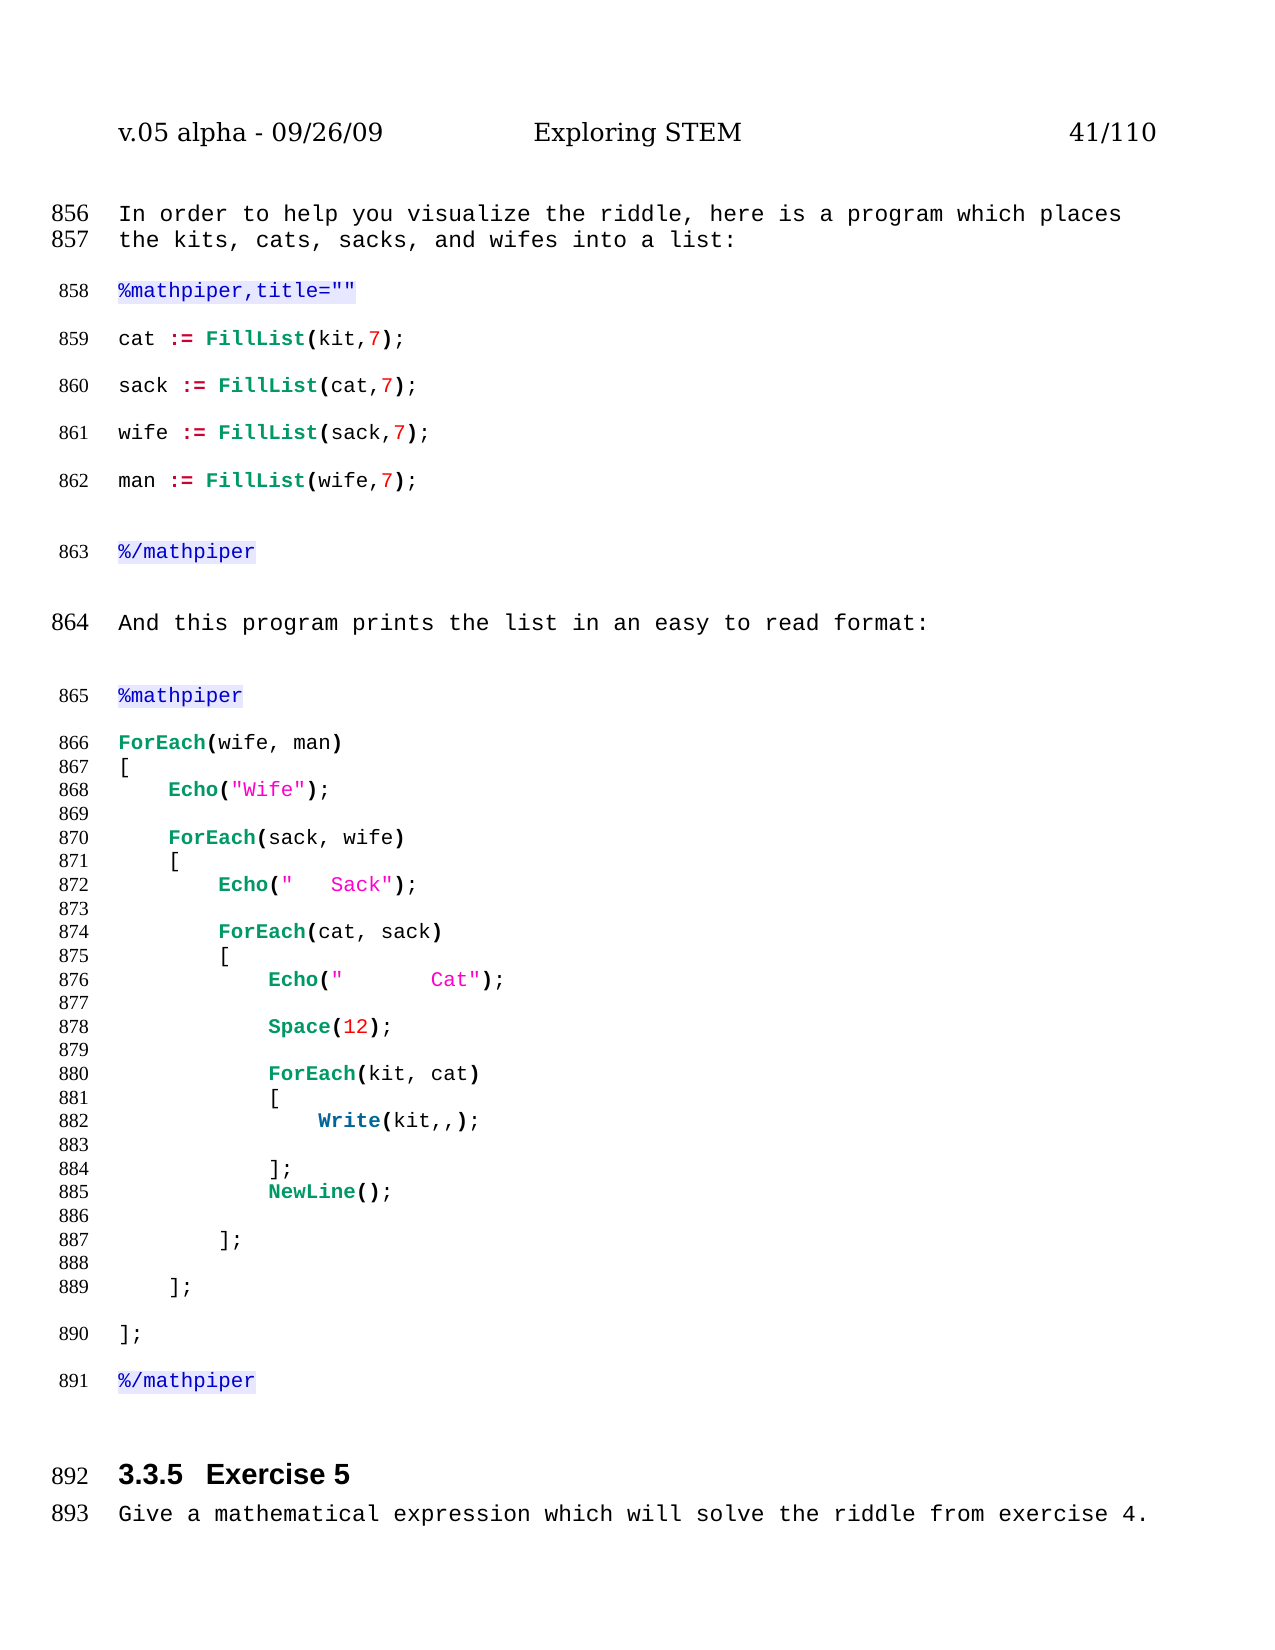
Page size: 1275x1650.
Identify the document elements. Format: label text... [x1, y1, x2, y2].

text ForEach(cat, sack) [118, 921, 1157, 945]
text In order to help you visualize the riddle, here is a program which places the kits, cats, sacks, and wifes into a list: [118, 203, 1157, 254]
text [ [118, 945, 1157, 968]
text ForEach(kit, cat) [118, 1063, 1157, 1087]
text ]; [118, 1276, 1157, 1299]
text ForEach(wife, man) [118, 732, 1157, 756]
text sack := FillList(cat,7); [118, 375, 1157, 399]
text Echo(" Cat"); [118, 968, 1157, 992]
text Give a mathematical expression which will solve the riddle from exercise 4. [118, 1502, 1157, 1528]
text ]; [118, 1158, 1157, 1181]
text %mathpiper,title="" [118, 281, 1157, 304]
text And this program prints the list in an easy to read format: [118, 612, 1157, 637]
text Echo("Wife"); [118, 779, 1157, 803]
text Echo(" Sack"); [118, 874, 1157, 898]
text wife := FillList(sack,7); [118, 422, 1157, 446]
text ForEach(sack, wife) [118, 827, 1157, 850]
text NewLine(); [118, 1181, 1157, 1205]
text Write(kit,,); [118, 1110, 1157, 1134]
text %mathpiper [118, 685, 1157, 708]
text [ [118, 1087, 1157, 1110]
subtitle Exercise 5 [118, 1457, 1157, 1490]
text ]; [118, 1323, 1157, 1347]
text Space(12); [118, 1016, 1157, 1039]
text ]; [118, 1229, 1157, 1252]
text [ [118, 756, 1157, 779]
text %/mathpiper [118, 1371, 1157, 1394]
text cat := FillList(kit,7); [118, 328, 1157, 351]
text man := FillList(wife,7); [118, 470, 1157, 493]
text [ [118, 850, 1157, 874]
text %/mathpiper [118, 541, 1157, 564]
